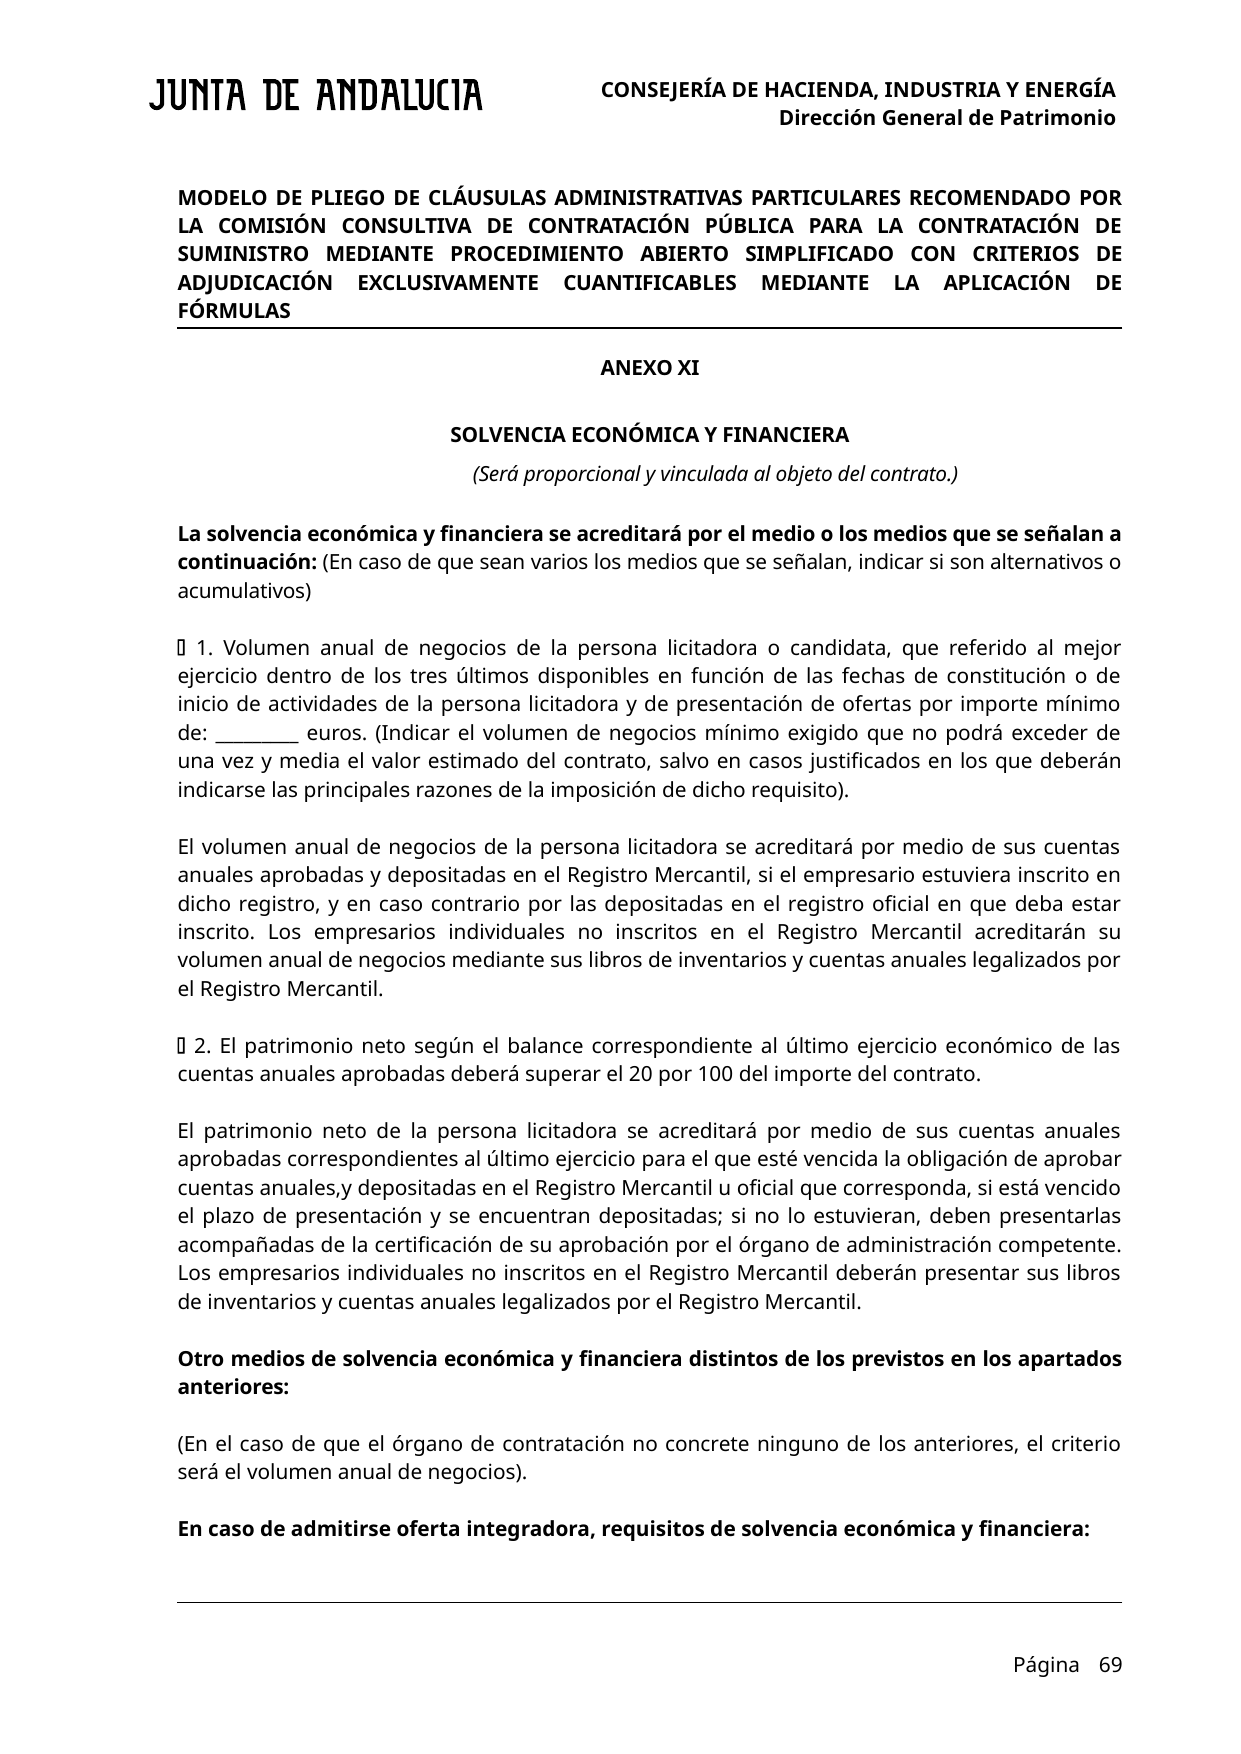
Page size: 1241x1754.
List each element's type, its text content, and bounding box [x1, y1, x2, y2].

text El volumen anual de negocios de la persona licitadora se acreditará por medio de sus cuentas anuales aprobadas y depositadas en el Registro Mercantil, si el empresario estuviera inscrito en dicho registro, y en caso contrario por las depositadas en el registro oficial en que deba estar inscrito. Los empresarios individuales no inscritos en el Registro Mercantil acreditarán su volumen anual de negocios mediante sus libros de inventarios y cuentas anuales legalizados por el Registro Mercantil. [177, 832, 1122, 1002]
text Otro medios de solvencia económica y financiera distintos de los previstos en los apartados anteriores: [177, 1344, 1122, 1401]
text (En el caso de que el órgano de contratación no concrete ninguno de los anteriores, el criterio será el volumen anual de negocios). [177, 1429, 1122, 1486]
text c 2. El patrimonio neto según el balance correspondiente al último ejercicio económico de las cuentas anuales aprobadas deberá superar el 20 por 100 del importe del contrato. [177, 1031, 1122, 1088]
text El patrimonio neto de la persona licitadora se acreditará por medio de sus cuentas anuales aprobadas correspondientes al último ejercicio para el que esté vencida la obligación de aprobar cuentas anuales,y depositadas en el Registro Mercantil u oficial que corresponda, si está vencido el plazo de presentación y se encuentran depositadas; si no lo estuvieran, deben presentarlas acompañadas de la certificación de su aprobación por el órgano de administración competente. Los empresarios individuales no inscritos en el Registro Mercantil deberán presentar sus libros de inventarios y cuentas anuales legalizados por el Registro Mercantil. [177, 1116, 1122, 1315]
list MODELO DE PLIEGO DE CLÁUSULAS ADMINISTRATIVAS PARTICULARES RECOMENDADO POR LA COMISIÓN CONSULTIVA DE CONTRATACIÓN PÚBLICA PARA LA CONTRATACIÓN DE SUMINISTRO MEDIANTE PROCEDIMIENTO ABIERTO SIMPLIFICADO CON CRITERIOS DE ADJUDICACIÓN EXCLUSIVAMENTE CUANTIFICABLES MEDIANTE LA APLICACIÓN DE FÓRMULAS [177, 183, 1122, 327]
text La solvencia económica y financiera se acreditará por el medio o los medios que se señalan a continuación: (En caso de que sean varios los medios que se señalan, indicar si son alternativos o acumulativos) [177, 519, 1122, 604]
text En caso de admitirse oferta integradora, requisitos de solvencia económica y financiera: [177, 1514, 1122, 1543]
text (Será proporcional y vinculada al objeto del contrato.) [177, 459, 1122, 488]
text ANEXO XI [177, 353, 1122, 382]
text SOLVENCIA ECONÓMICA Y FINANCIERA [177, 420, 1122, 449]
text c 1. Volumen anual de negocios de la persona licitadora o candidata, que referido al mejor ejercicio dentro de los tres últimos disponibles en función de las fechas de constitución o de inicio de actividades de la persona licitadora y de presentación de ofertas por importe mínimo de: _________ euros. (Indicar el volumen de negocios mínimo exigido que no podrá exceder de una vez y media el valor estimado del contrato, salvo en casos justificados en los que deberán indicarse las principales razones de la imposición de dicho requisito). [177, 633, 1122, 803]
